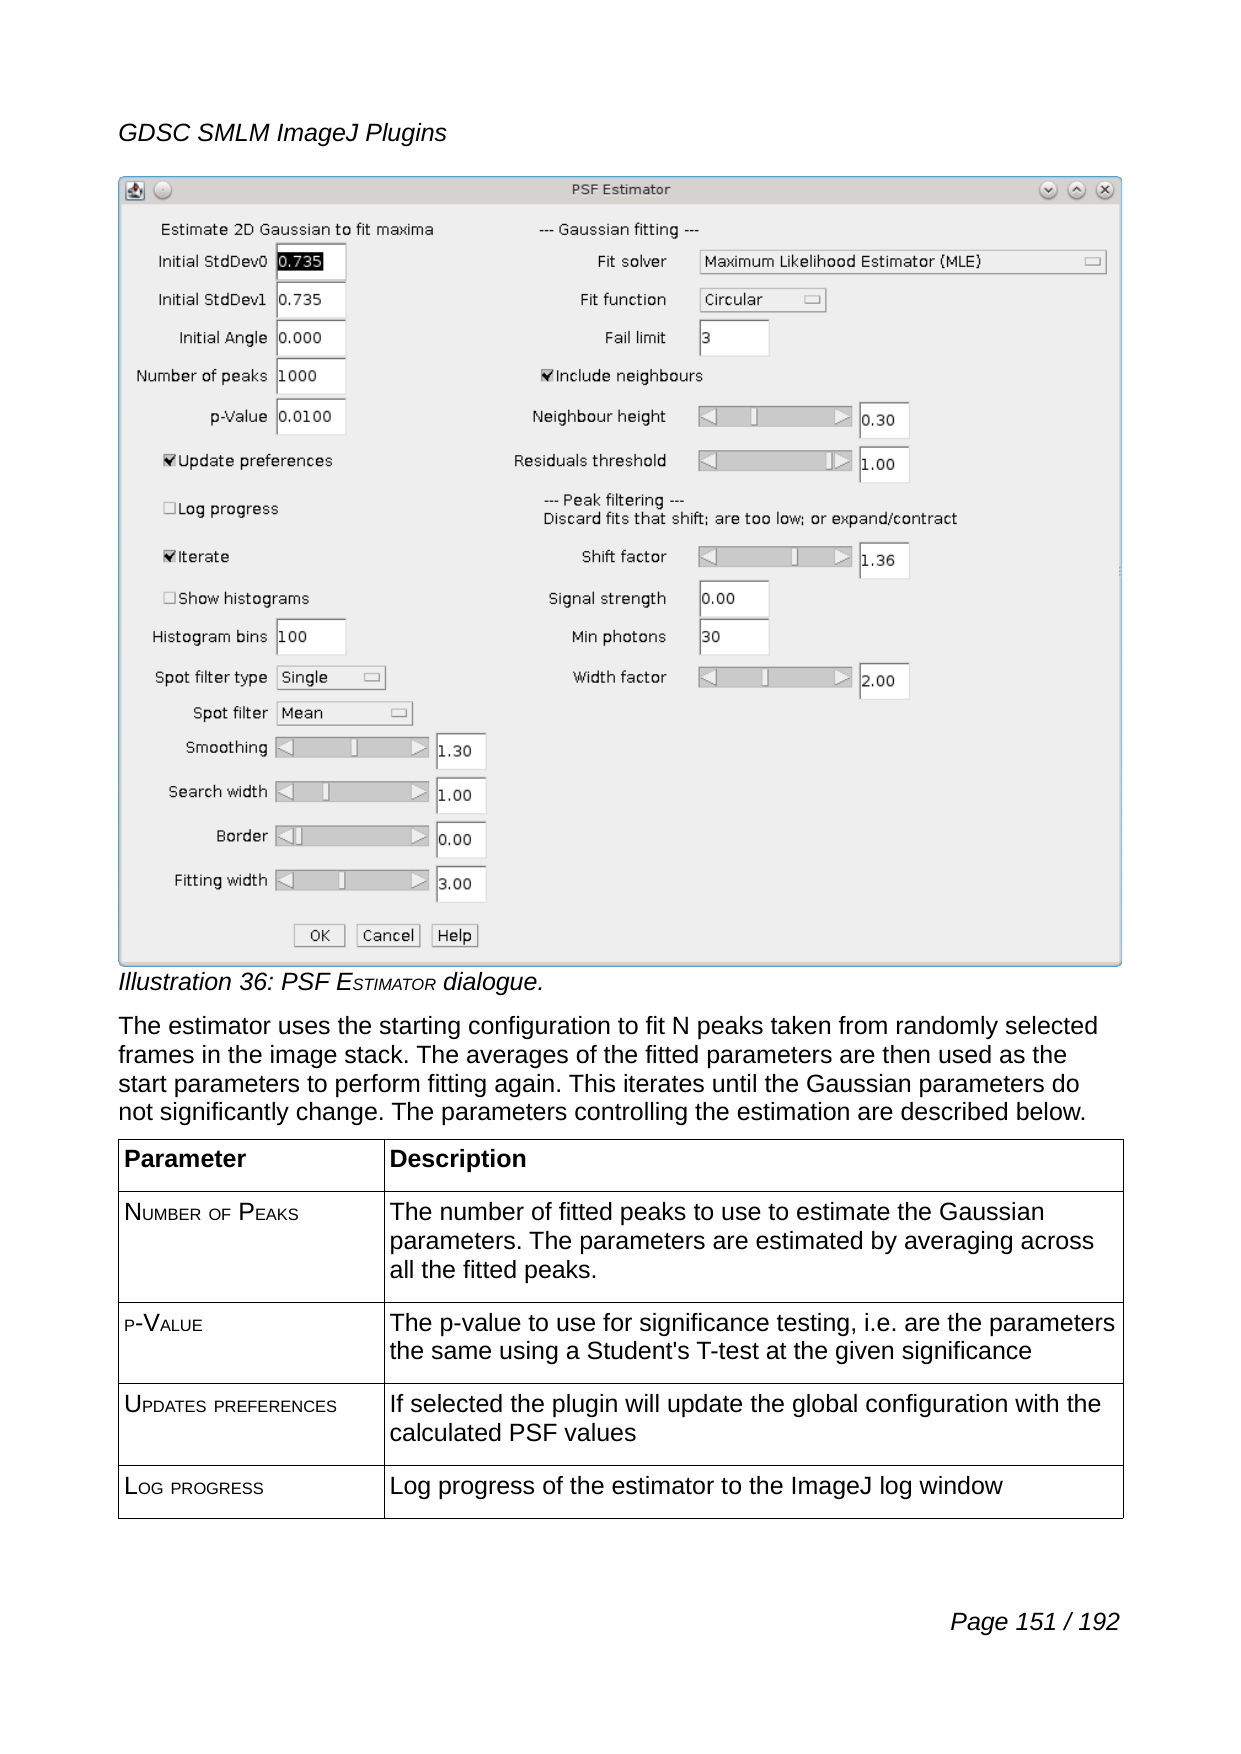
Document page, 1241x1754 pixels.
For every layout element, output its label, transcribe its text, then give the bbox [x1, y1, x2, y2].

table_cell Log progress [119, 1466, 384, 1518]
text The estimator uses the starting configuration to fit N peaks taken from randomly selected frames in the image stack. The averages of the fitted parameters are then used as the start parameters to perform fitting again. This iterates until the Gaussian parameters do not significantly change. The parameters controlling the estimation are described below. [118, 1011, 1122, 1126]
picture [118, 176, 1123, 967]
table_cell If selected the plugin will update the global configuration with the calculated PSF values [385, 1384, 1123, 1465]
table_cell p-Value [119, 1303, 384, 1383]
table_cell Number of Peaks [119, 1192, 384, 1302]
table_cell The number of fitted peaks to use to estimate the Gaussian parameters. The parameters are estimated by averaging across all the fitted peaks. [385, 1192, 1123, 1302]
table_header Description [385, 1140, 1123, 1191]
table_cell Log progress of the estimator to the ImageJ log window [385, 1466, 1123, 1518]
table_cell Updates preferences [119, 1384, 384, 1465]
text Illustration 36: PSF Estimator dialogue. [118, 967, 1122, 995]
table_cell The p-value to use for significance testing, i.e. are the parameters the same using a Student's T-test at the given significance [385, 1303, 1123, 1383]
table_header Parameter [119, 1140, 384, 1191]
